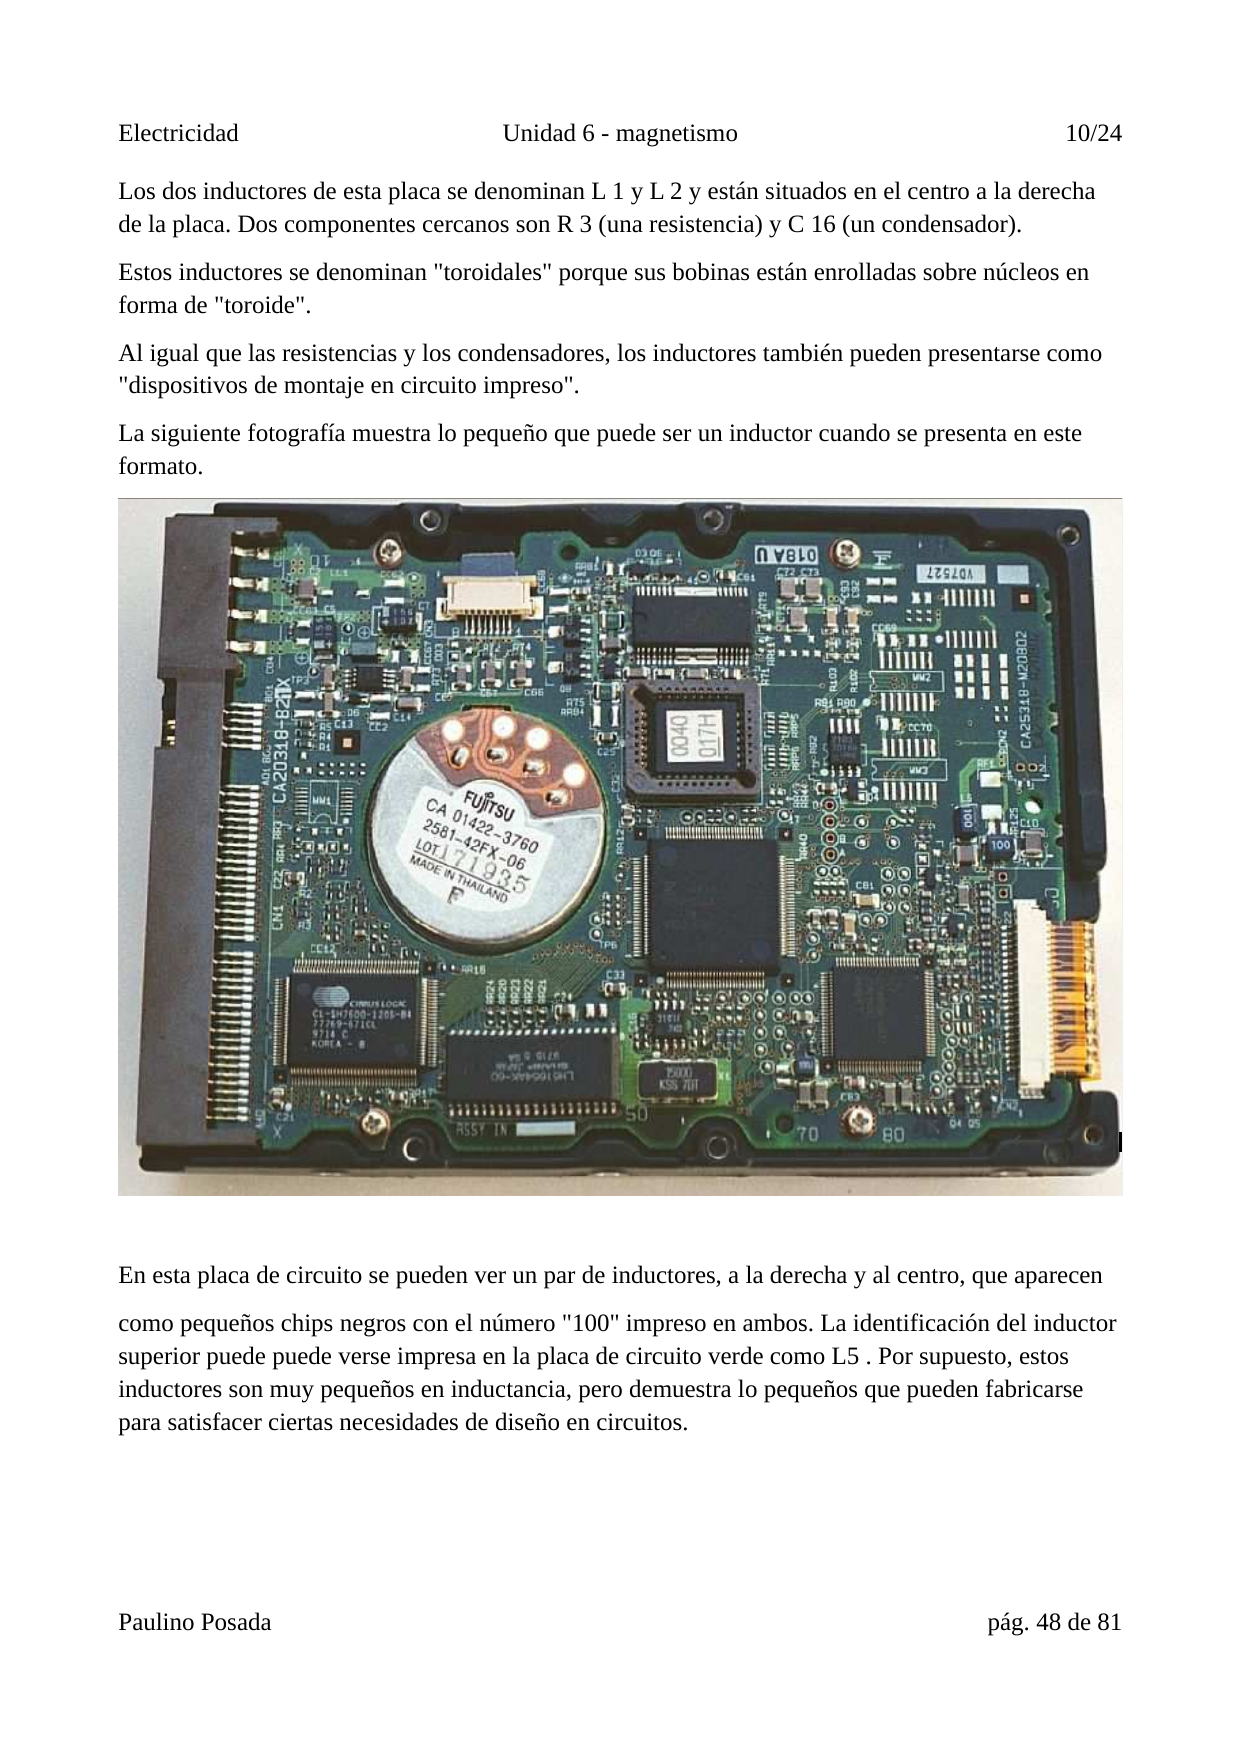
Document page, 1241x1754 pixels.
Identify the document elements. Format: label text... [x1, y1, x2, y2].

text La siguiente fotografía muestra lo pequeño que puede ser un inductor cuando se presenta en este formato. [118, 418, 1122, 480]
picture [118, 498, 1123, 1196]
text Estos inductores se denominan "toroidales" porque sus bobinas están enrolladas sobre núcleos en forma de "toroide". [118, 257, 1122, 319]
text Al igual que las resistencias y los condensadores, los inductores también pueden presentarse como "dispositivos de montaje en circuito impreso". [118, 338, 1122, 399]
text En esta placa de circuito se pueden ver un par de inductores, a la derecha y al centro, que aparecen [118, 1261, 1122, 1289]
text Los dos inductores de esta placa se denominan L 1 y L 2 y están situados en el centro a la derecha de la placa. Dos componentes cercanos son R 3 (una resistencia) y C 16 (un condensador). [118, 176, 1122, 238]
text como pequeños chips negros con el número "100" impreso en ambos. La identificación del inductor superior puede puede verse impresa en la placa de circuito verde como L5 . Por supuesto, estos inductores son muy pequeños en inductancia, pero demuestra lo pequeños que pueden fabricarse para satisfacer ciertas necesidades de diseño en circuitos. [118, 1308, 1122, 1436]
